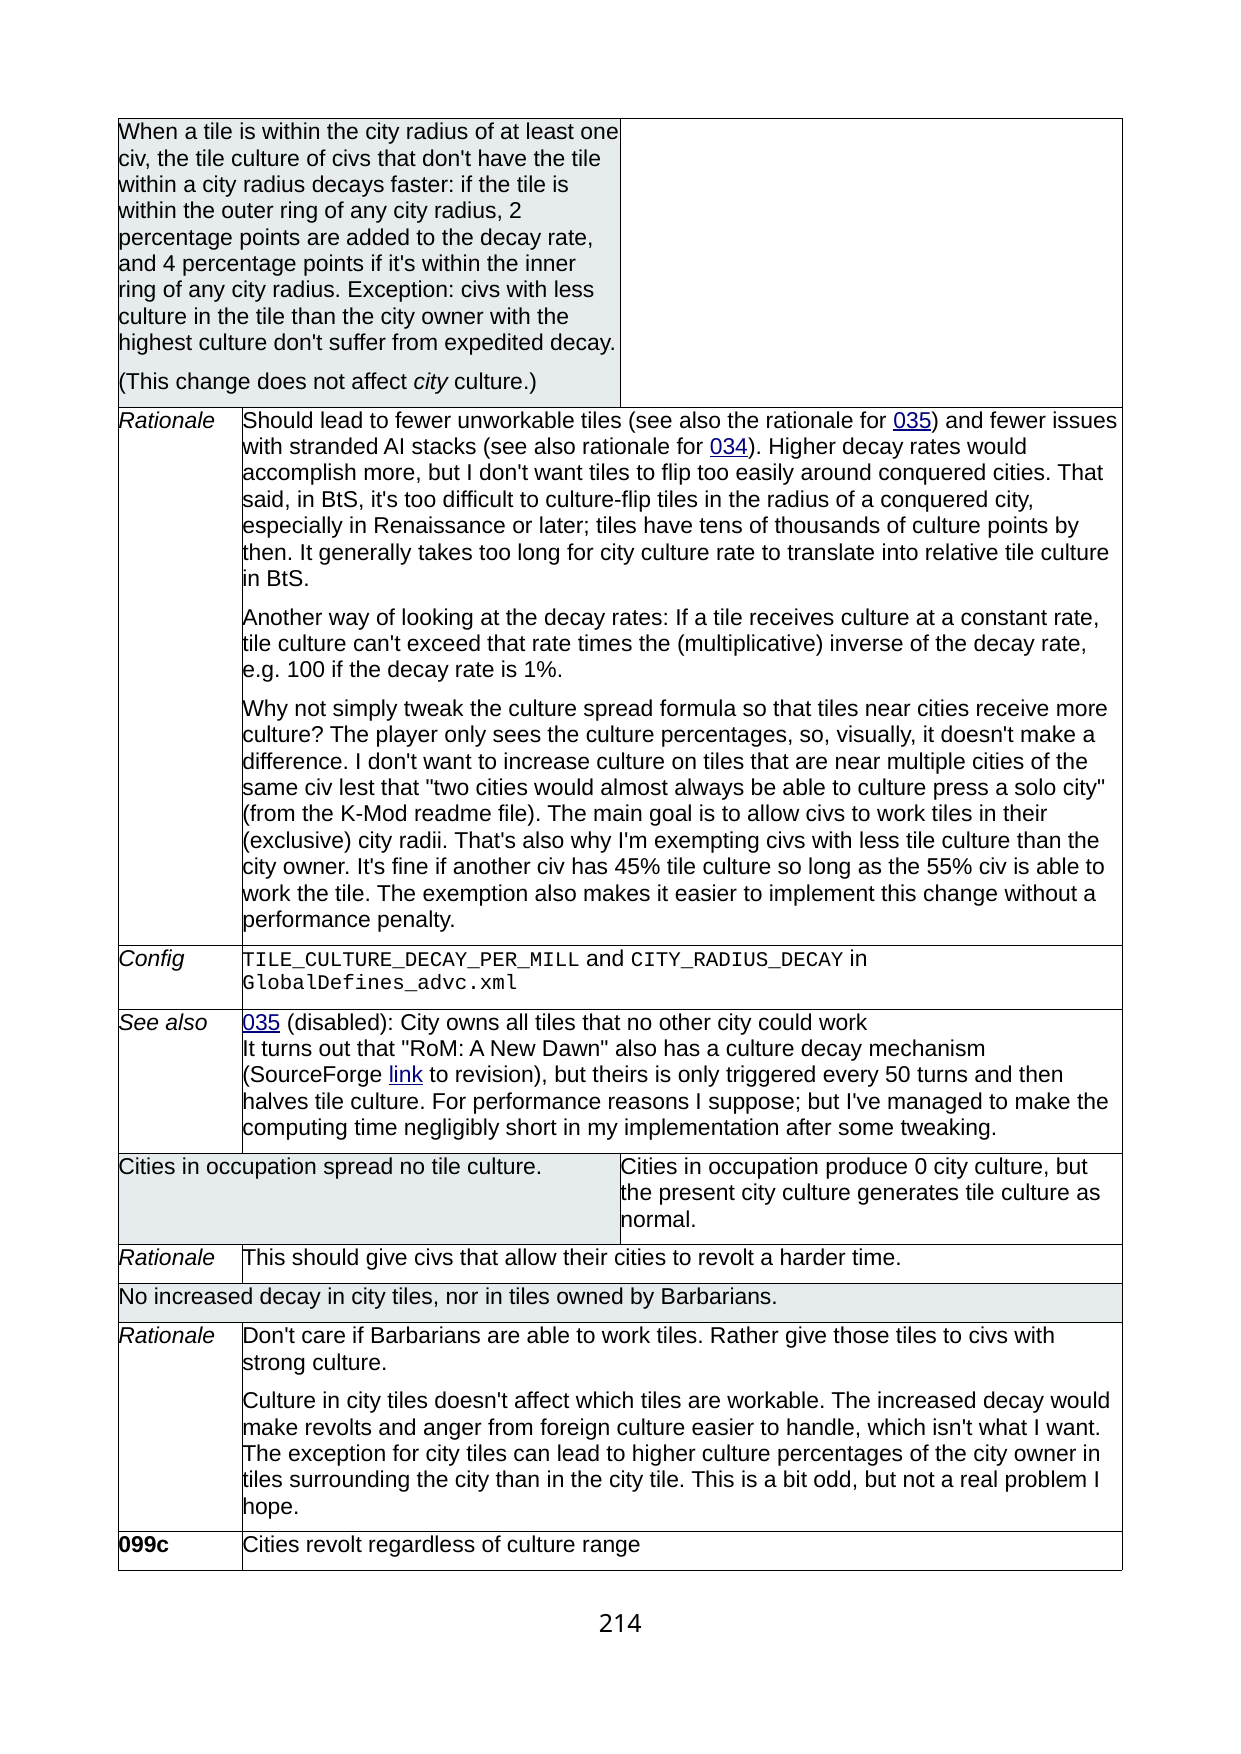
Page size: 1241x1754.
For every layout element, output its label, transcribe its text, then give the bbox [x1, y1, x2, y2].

table_cell [621, 119, 1122, 407]
table_cell 035 (disabled): City owns all tiles that no other city could work It turns out that "RoM: A New Dawn" also has a culture decay mechanism (SourceForge link to revision), but theirs is only triggered every 50 turns and then halves tile culture. For performance reasons I suppose; but I've managed to make the computing time negligibly short in my implementation after some tweaking. [243, 1010, 1122, 1153]
table_cell 099c [119, 1532, 242, 1570]
table_cell Should lead to fewer unworkable tiles (see also the rationale for 035) and fewer issues with stranded AI stacks (see also rationale for 034). Higher decay rates would accomplish more, but I don't want tiles to flip too easily around conquered cities. That said, in BtS, it's too difficult to culture-flip tiles in the radius of a conquered city, especially in Renaissance or later; tiles have tens of thousands of culture points by then. It generally takes too long for city culture rate to translate into relative tile culture in BtS. Another way of looking at the decay rates: If a tile receives culture at a constant rate, tile culture can't exceed that rate times the (multiplicative) inverse of the decay rate, e.g. 100 if the decay rate is 1%. Why not simply tweak the culture spread formula so that tiles near cities receive more culture? The player only sees the culture percentages, so, visually, it doesn't make a difference. I don't want to increase culture on tiles that are near multiple cities of the same civ lest that "two cities would almost always be able to culture press a solo city" (from the K-Mod readme file). The main goal is to allow civs to work tiles in their (exclusive) city radii. That's also why I'm exempting civs with less tile culture than the city owner. It's fine if another civ has 45% tile culture so long as the 55% civ is able to work the tile. The exemption also makes it easier to implement this change without a performance penalty. [243, 408, 1122, 944]
table_cell This should give civs that allow their cities to revolt a harder time. [243, 1245, 1122, 1283]
table_cell Rationale [119, 1245, 242, 1283]
table_cell Cities in occupation produce 0 city culture, but the present city culture generates tile culture as normal. [621, 1154, 1122, 1244]
table_cell When a tile is within the city radius of at least one civ, the tile culture of civs that don't have the tile within a city radius decays faster: if the tile is within the outer ring of any city radius, 2 percentage points are added to the decay rate, and 4 percentage points if it's within the inner ring of any city radius. Exception: civs with less culture in the tile than the city owner with the highest culture don't suffer from expedited decay. (This change does not affect city culture.) [119, 119, 620, 407]
table_cell Rationale [119, 1323, 242, 1531]
table_cell Cities revolt regardless of culture range [243, 1532, 1122, 1570]
table_cell No increased decay in city tiles, nor in tiles owned by Barbarians. [119, 1284, 1122, 1322]
table_cell Config [119, 946, 242, 1008]
table_cell Rationale [119, 408, 242, 944]
table_cell TILE_CULTURE_DECAY_PER_MILL and CITY_RADIUS_DECAY in GlobalDefines_advc.xml [243, 946, 1122, 1008]
table_cell See also [119, 1010, 242, 1153]
table_cell Don't care if Barbarians are able to work tiles. Rather give those tiles to civs with strong culture. Culture in city tiles doesn't affect which tiles are workable. The increased decay would make revolts and anger from foreign culture easier to handle, which isn't what I want. The exception for city tiles can lead to higher culture percentages of the city owner in tiles surrounding the city than in the city tile. This is a bit odd, but not a real problem I hope. [243, 1323, 1122, 1531]
table_cell Cities in occupation spread no tile culture. [119, 1154, 620, 1244]
